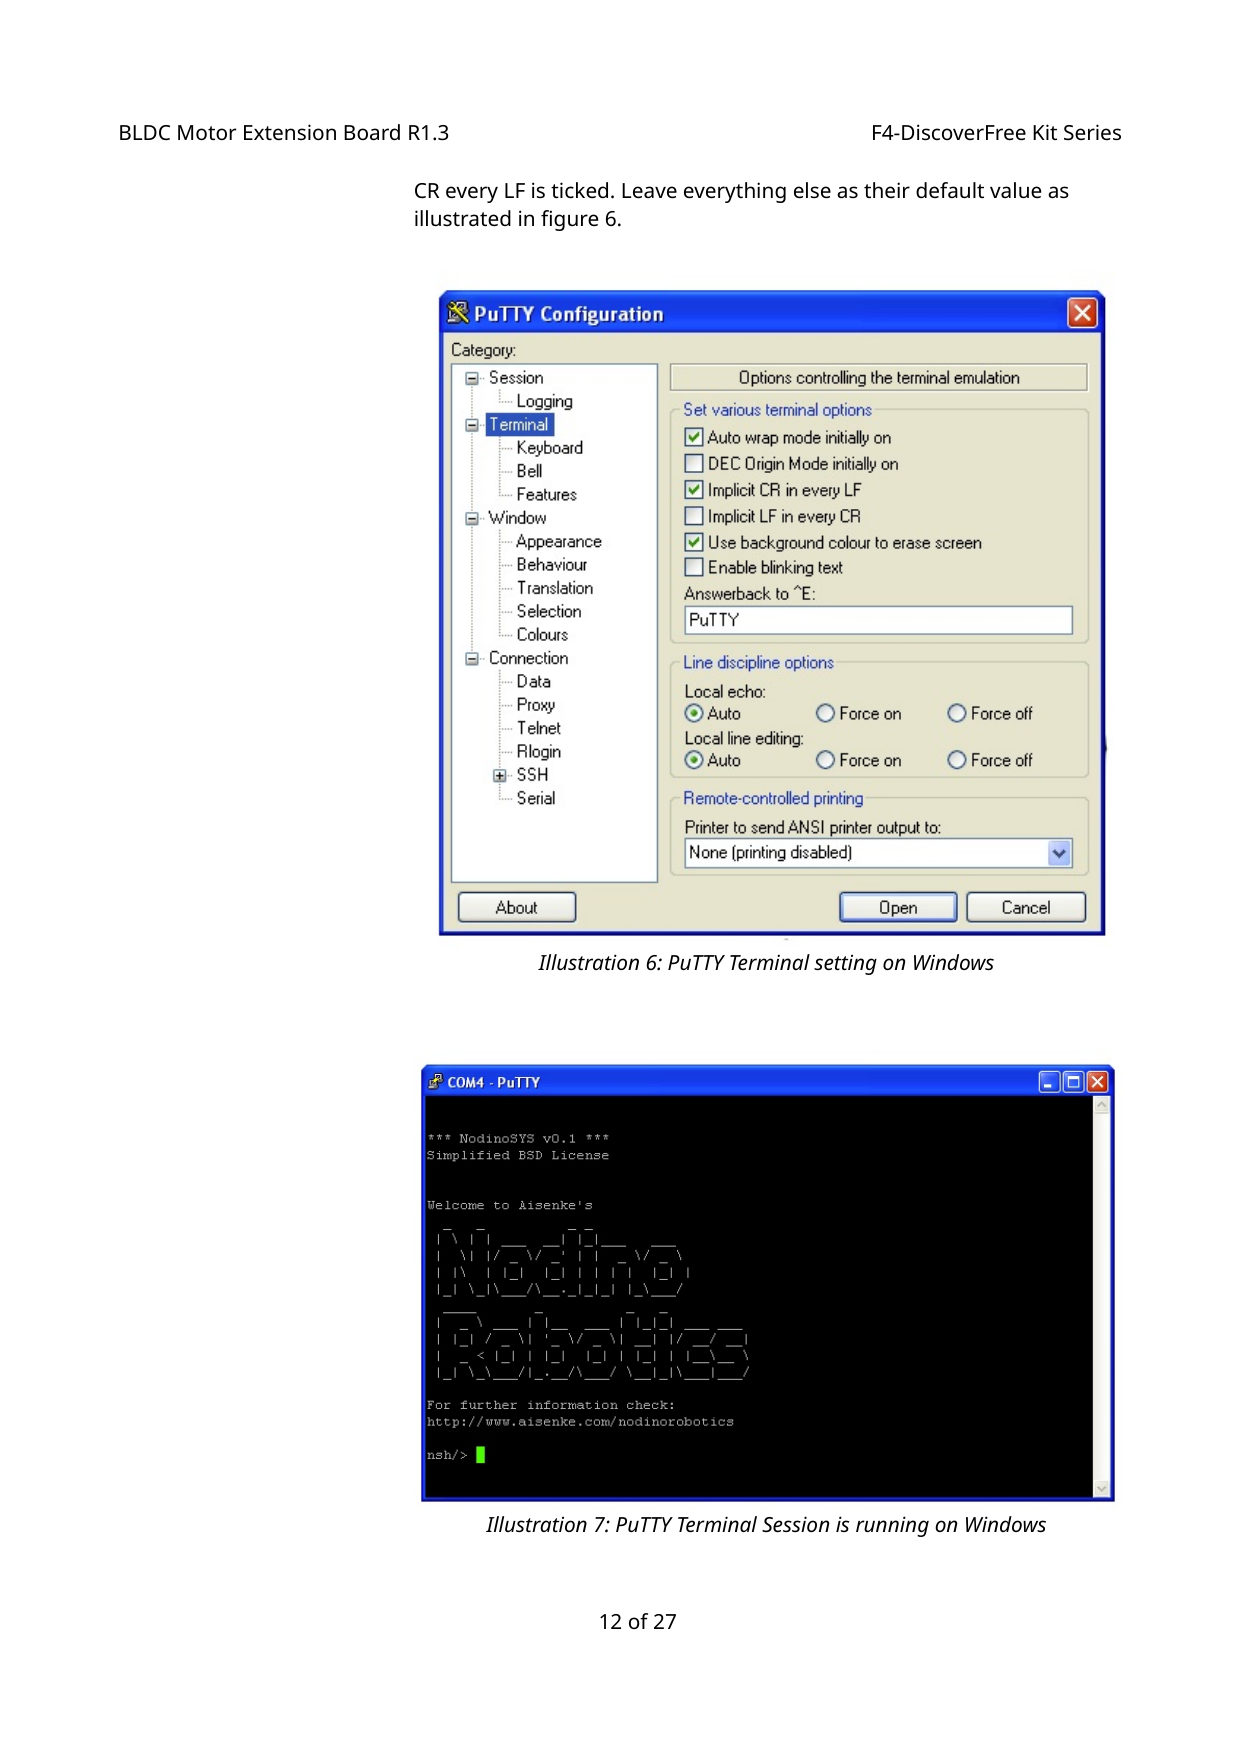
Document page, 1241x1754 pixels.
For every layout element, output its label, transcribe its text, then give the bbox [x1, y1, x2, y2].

picture [413, 270, 1123, 949]
picture [413, 1049, 1123, 1511]
text CR every LF is ticked. Leave everything else as their default value as illustrated in figure 6. [413, 176, 1122, 233]
text Illustration 6: PuTTY Terminal setting on Windows [413, 949, 1122, 977]
text Illustration 7: PuTTY Terminal Session is running on Windows [413, 1511, 1122, 1539]
